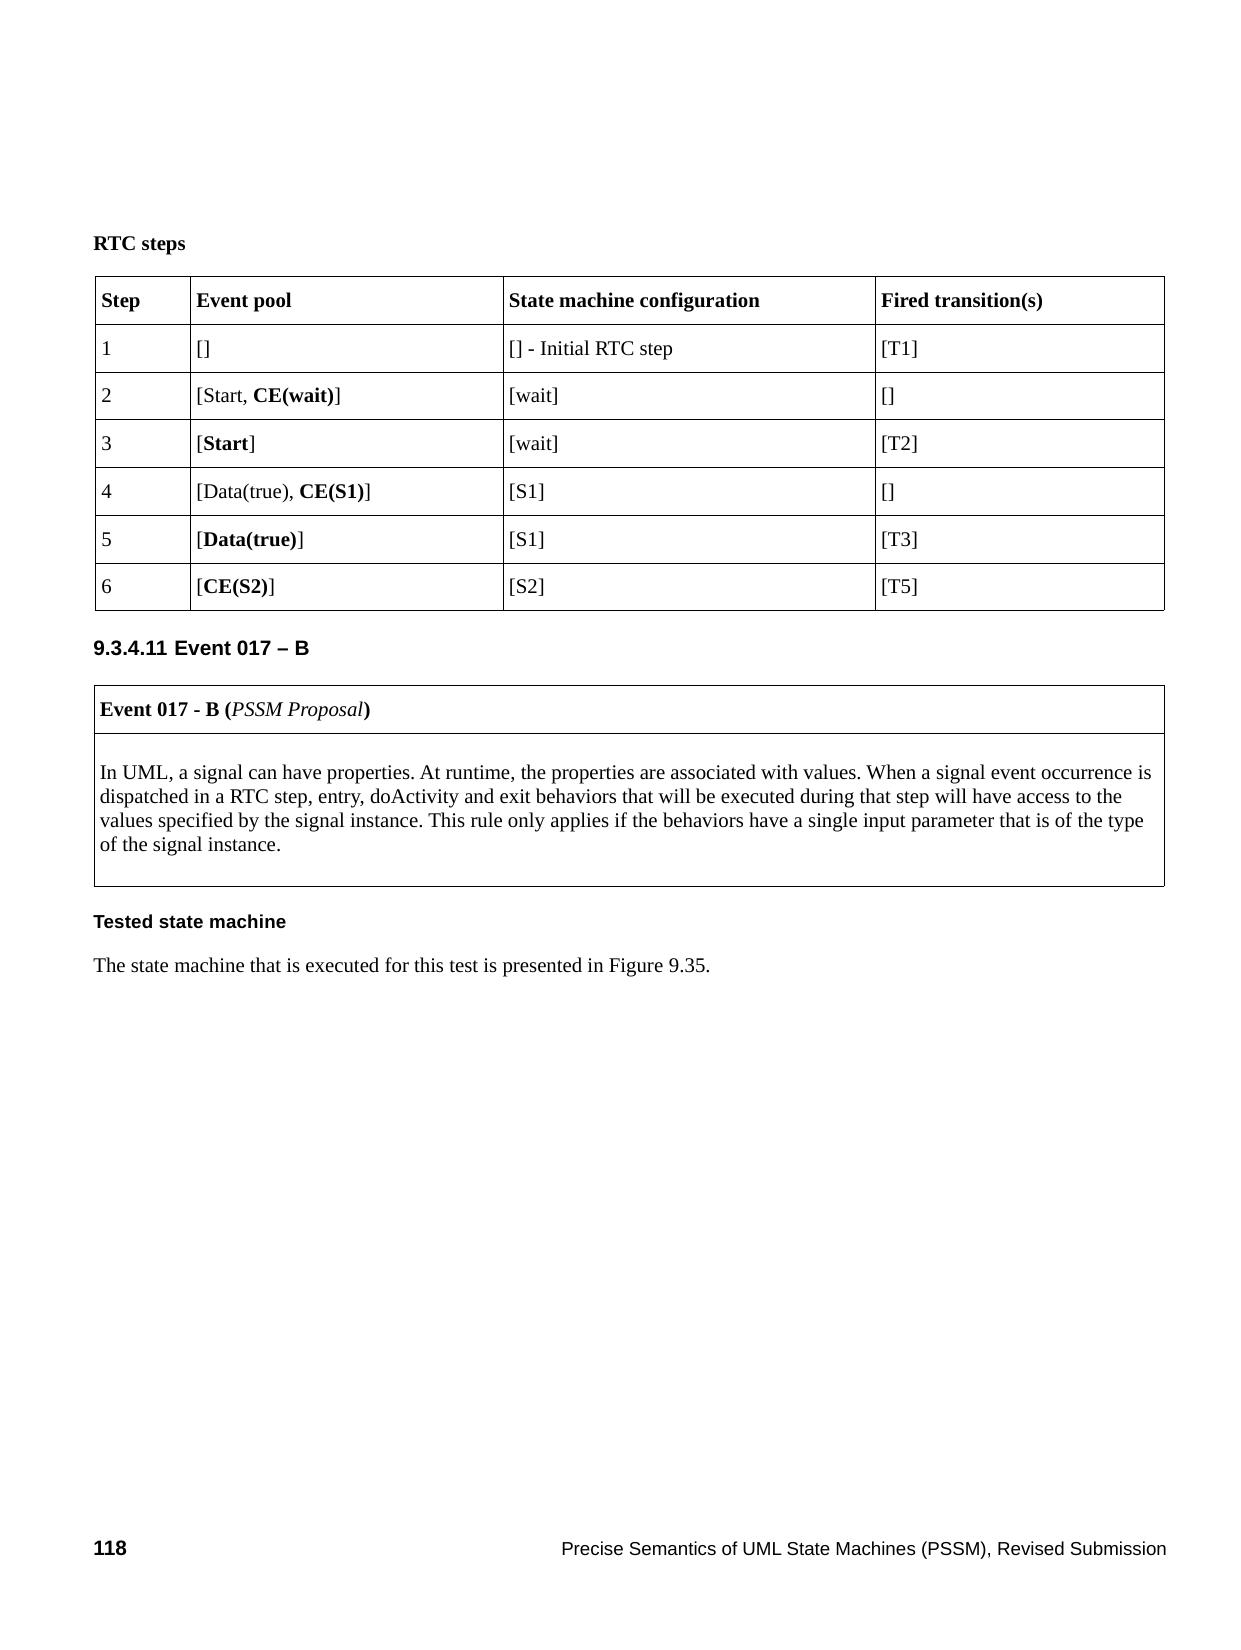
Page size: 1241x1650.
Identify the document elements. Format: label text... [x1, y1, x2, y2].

table_cell [876, 373, 1164, 419]
subtitle Event 017 – B [93, 635, 1164, 660]
table_header [95, 686, 1164, 733]
table_cell [876, 325, 1164, 372]
table_cell [876, 516, 1164, 562]
table_cell [876, 564, 1164, 610]
table_cell [96, 325, 190, 372]
table_cell [504, 516, 875, 562]
table_cell [191, 420, 503, 467]
table_cell [876, 420, 1164, 467]
text The state machine that is executed for this test is presented in Figure 9.35. [93, 953, 1164, 977]
table_cell [96, 564, 190, 610]
table_cell [504, 564, 875, 610]
table_cell [504, 420, 875, 467]
table_cell [504, 373, 875, 419]
table_cell [504, 468, 875, 515]
table_header [96, 277, 190, 324]
table_cell [191, 325, 503, 372]
table_cell [504, 325, 875, 372]
table_cell [96, 468, 190, 515]
table_cell [96, 420, 190, 467]
table_cell [191, 468, 503, 515]
table_header [876, 277, 1164, 324]
table_header [191, 277, 503, 324]
table_cell [191, 564, 503, 610]
table_cell [96, 373, 190, 419]
table_cell [95, 734, 1164, 886]
table_header [504, 277, 875, 324]
table_cell [191, 516, 503, 562]
table_cell [876, 468, 1164, 515]
table_cell [96, 516, 190, 562]
text RTC steps [93, 231, 1164, 255]
subtitle Tested state machine [93, 911, 1164, 932]
table_cell [191, 373, 503, 419]
